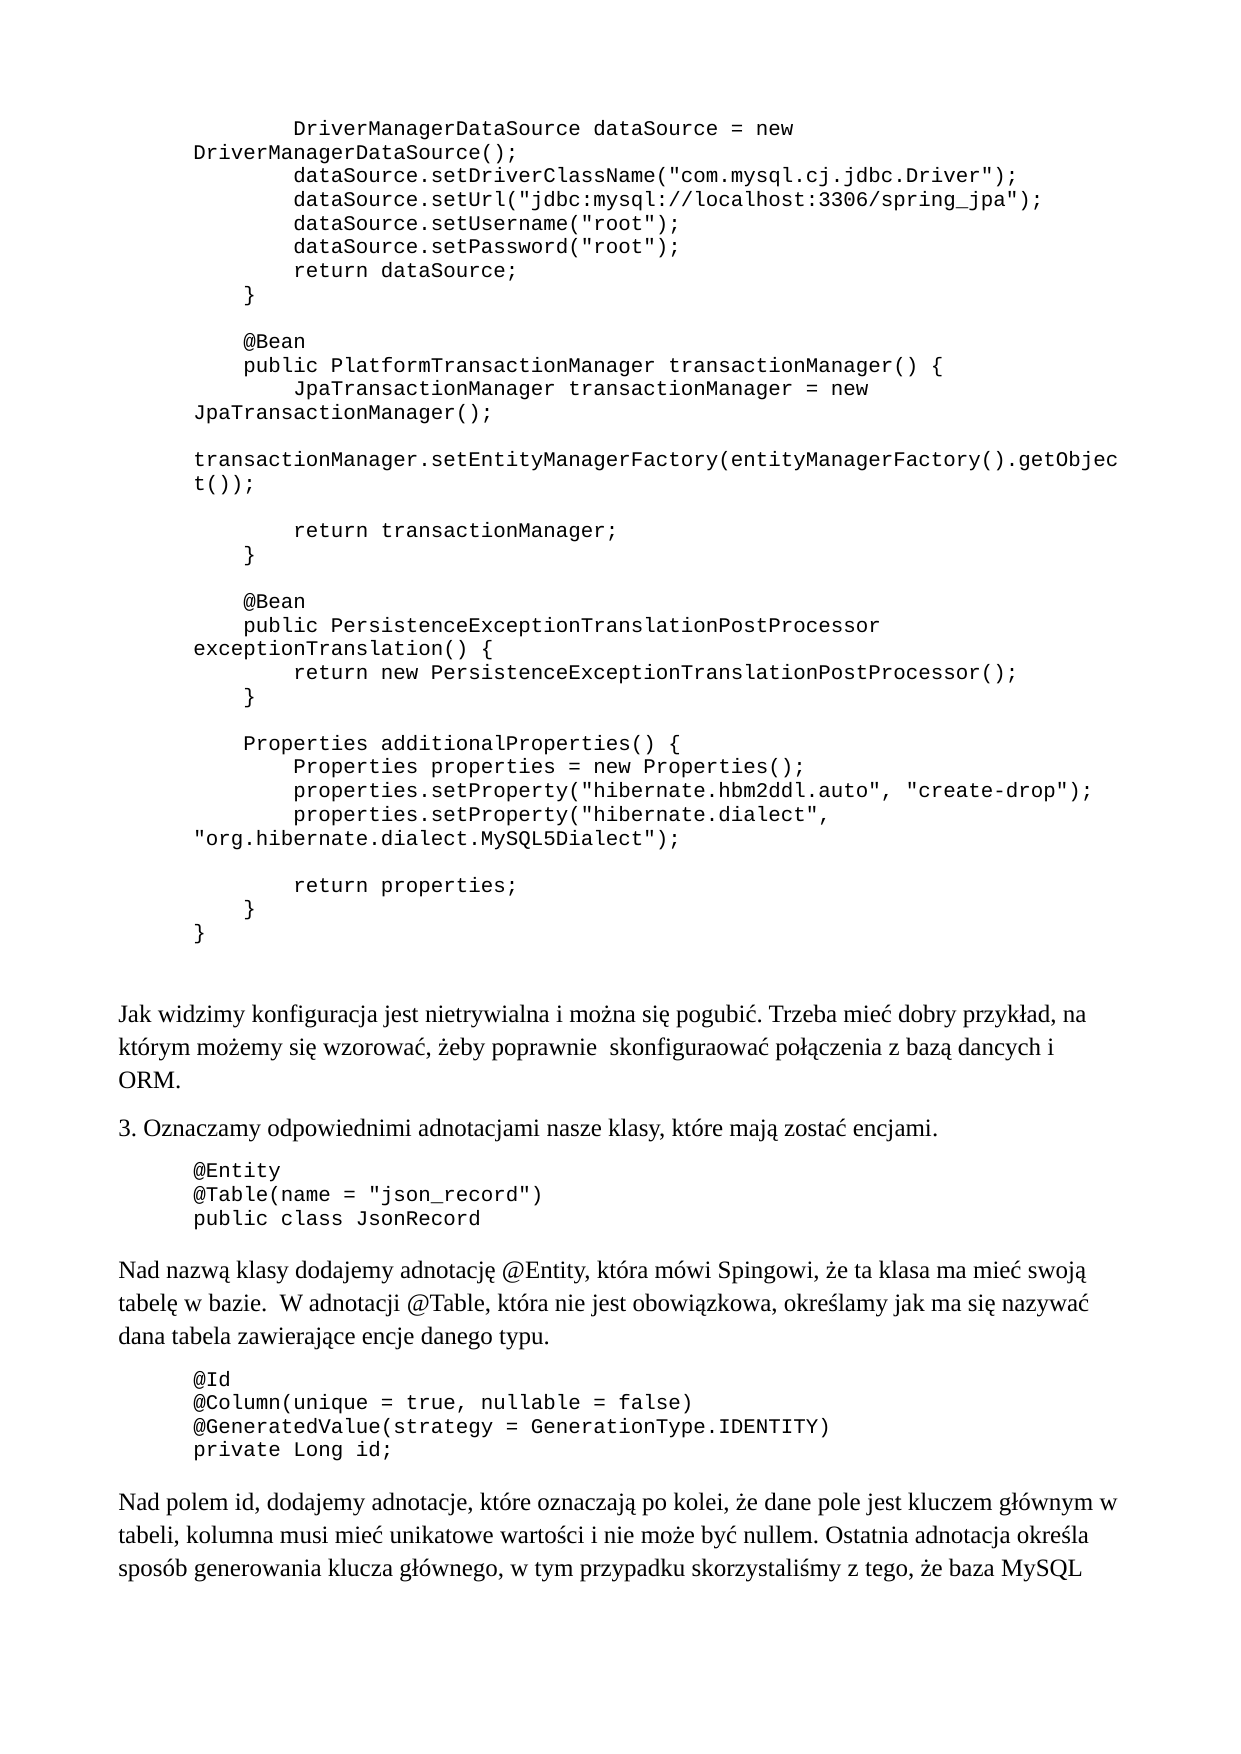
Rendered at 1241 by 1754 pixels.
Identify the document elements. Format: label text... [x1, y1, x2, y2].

text transactionManager.setEntityManagerFactory(entityManagerFactory().getObject()); [193, 426, 1122, 496]
text public PersistenceExceptionTranslationPostProcessor exceptionTranslation() { [193, 615, 1122, 662]
text @Bean [193, 331, 1122, 354]
text Properties properties = new Properties(); [193, 757, 1122, 780]
text JpaTransactionManager transactionManager = new JpaTransactionManager(); [193, 378, 1122, 426]
text DriverManagerDataSource dataSource = new DriverManagerDataSource(); [193, 118, 1122, 165]
text @GeneratedValue(strategy = GenerationType.IDENTITY) [193, 1416, 1122, 1439]
text return transactionManager; [193, 520, 1122, 544]
text @Entity [193, 1160, 1122, 1184]
text } [193, 284, 1122, 307]
text Nad polem id, dodajemy adnotacje, które oznaczają po kolei, że dane pole jest kluczem głównym w tabeli, kolumna musi mieć unikatowe wartości i nie może być nullem. Ostatnia adnotacja określa sposób generowania klucza głównego, w tym przypadku skorzystaliśmy z tego, że baza MySQL [118, 1487, 1122, 1582]
text } [193, 922, 1122, 946]
text @Bean [193, 591, 1122, 615]
text Nad nazwą klasy dodajemy adnotację @Entity, która mówi Spingowi, że ta klasa ma mieć swoją tabelę w bazie. W adnotacji @Table, która nie jest obowiązkowa, określamy jak ma się nazywać dana tabela zawierające encje danego typu. [118, 1255, 1122, 1350]
text private Long id; [193, 1439, 1122, 1463]
text Jak widzimy konfiguracja jest nietrywialna i można się pogubić. Trzeba mieć dobry przykład, na którym możemy się wzorować, żeby poprawnie skonfiguraować połączenia z bazą dancych i ORM. [118, 999, 1122, 1094]
text return new PersistenceExceptionTranslationPostProcessor(); [193, 662, 1122, 686]
text dataSource.setUsername("root"); [193, 213, 1122, 236]
text public class JsonRecord [193, 1208, 1122, 1231]
text } [193, 898, 1122, 922]
text dataSource.setDriverClassName("com.mysql.cj.jdbc.Driver"); [193, 165, 1122, 189]
text @Column(unique = true, nullable = false) [193, 1392, 1122, 1416]
text dataSource.setPassword("root"); [193, 236, 1122, 260]
text dataSource.setUrl("jdbc:mysql://localhost:3306/spring_jpa"); [193, 189, 1122, 213]
text } [193, 686, 1122, 709]
text return properties; [193, 875, 1122, 898]
text @Table(name = "json_record") [193, 1184, 1122, 1208]
text public PlatformTransactionManager transactionManager() { [193, 354, 1122, 378]
text Properties additionalProperties() { [193, 733, 1122, 757]
text properties.setProperty("hibernate.hbm2ddl.auto", "create-drop"); [193, 780, 1122, 804]
text return dataSource; [193, 260, 1122, 284]
text 3. Oznaczamy odpowiednimi adnotacjami nasze klasy, które mają zostać encjami. [118, 1113, 1122, 1141]
text } [193, 544, 1122, 567]
text properties.setProperty("hibernate.dialect", "org.hibernate.dialect.MySQL5Dialect"); [193, 804, 1122, 851]
text @Id [193, 1368, 1122, 1392]
